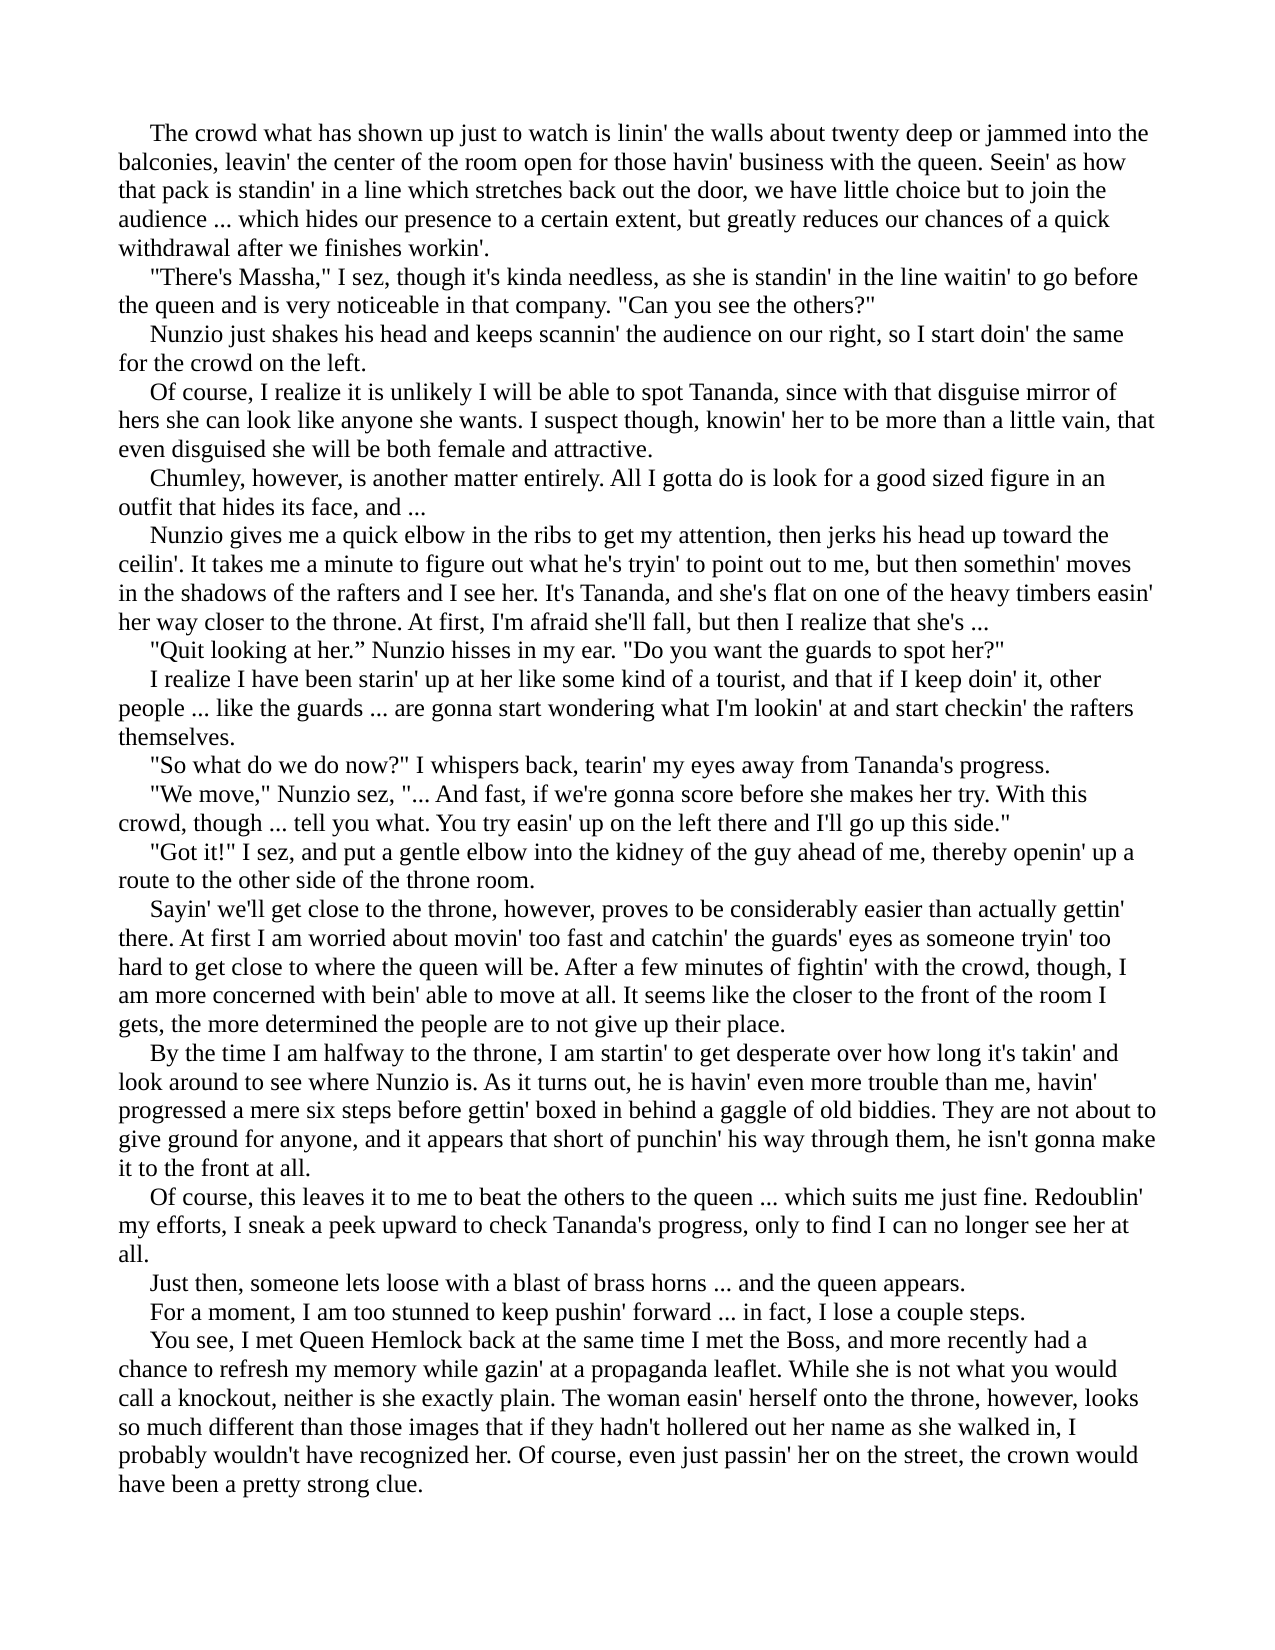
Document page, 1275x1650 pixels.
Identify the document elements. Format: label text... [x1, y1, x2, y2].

text Nunzio gives me a quick elbow in the ribs to get my attention, then jerks his head up toward the ceilin'. It takes me a minute to figure out what he's tryin' to point out to me, but then somethin' moves in the shadows of the rafters and I see her. It's Tananda, and she's flat on one of the heavy timbers easin' her way closer to the throne. At first, I'm afraid she'll fall, but then I realize that she's ... [118, 521, 1157, 636]
text Just then, someone lets loose with a blast of brass horns ... and the queen appears. [118, 1268, 1157, 1297]
text "Quit looking at her.” Nunzio hisses in my ear. "Do you want the guards to spot her?" [118, 636, 1157, 664]
text "So what do we do now?" I whispers back, tearin' my eyes away from Tananda's progress. [118, 751, 1157, 779]
text "There's Massha," I sez, though it's kinda needless, as she is standin' in the line waitin' to go before the queen and is very noticeable in that company. "Can you see the others?" [118, 262, 1157, 319]
text Nunzio just shakes his head and keeps scannin' the audience on our right, so I start doin' the same for the crowd on the left. [118, 319, 1157, 377]
text Of course, I realize it is unlikely I will be able to spot Tananda, since with that disguise mirror of hers she can look like anyone she wants. I suspect though, knowin' her to be more than a little vain, that even disguised she will be both female and attractive. [118, 377, 1157, 463]
text Chumley, however, is another matter entirely. All I gotta do is look for a good sized figure in an outfit that hides its face, and ... [118, 463, 1157, 521]
text "We move," Nunzio sez, "... And fast, if we're gonna score before she makes her try. With this crowd, though ... tell you what. You try easin' up on the left there and I'll go up this side." [118, 779, 1157, 837]
text "Got it!" I sez, and put a gentle elbow into the kidney of the guy ahead of me, thereby openin' up a route to the other side of the throne room. [118, 837, 1157, 894]
text Sayin' we'll get close to the throne, however, proves to be considerably easier than actually gettin' there. At first I am worried about movin' too fast and catchin' the guards' eyes as someone tryin' too hard to get close to where the queen will be. After a few minutes of fightin' with the crowd, though, I am more concerned with bein' able to move at all. It seems like the closer to the front of the room I gets, the more determined the people are to not give up their place. [118, 894, 1157, 1038]
text Of course, this leaves it to me to beat the others to the queen ... which suits me just fine. Redoublin' my efforts, I sneak a peek upward to check Tananda's progress, only to find I can no longer see her at all. [118, 1182, 1157, 1268]
text You see, I met Queen Hemlock back at the same time I met the Boss, and more recently had a chance to refresh my memory while gazin' at a propaganda leaflet. While she is not what you would call a knockout, neither is she exactly plain. The woman easin' herself onto the throne, however, looks so much different than those images that if they hadn't hollered out her name as she walked in, I probably wouldn't have recognized her. Of course, even just passin' her on the street, the crown would have been a pretty strong clue. [118, 1326, 1157, 1498]
text I realize I have been starin' up at her like some kind of a tourist, and that if I keep doin' it, other people ... like the guards ... are gonna start wondering what I'm lookin' at and start checkin' the rafters themselves. [118, 664, 1157, 751]
text By the time I am halfway to the throne, I am startin' to get desperate over how long it's takin' and look around to see where Nunzio is. As it turns out, he is havin' even more trouble than me, havin' progressed a mere six steps before gettin' boxed in behind a gaggle of old biddies. They are not about to give ground for anyone, and it appears that short of punchin' his way through them, he isn't gonna make it to the front at all. [118, 1038, 1157, 1182]
text For a moment, I am too stunned to keep pushin' forward ... in fact, I lose a couple steps. [118, 1297, 1157, 1326]
text The crowd what has shown up just to watch is linin' the walls about twenty deep or jammed into the balconies, leavin' the center of the room open for those havin' business with the queen. Seein' as how that pack is standin' in a line which stretches back out the door, we have little choice but to join the audience ... which hides our presence to a certain extent, but greatly reduces our chances of a quick withdrawal after we finishes workin'. [118, 118, 1157, 262]
